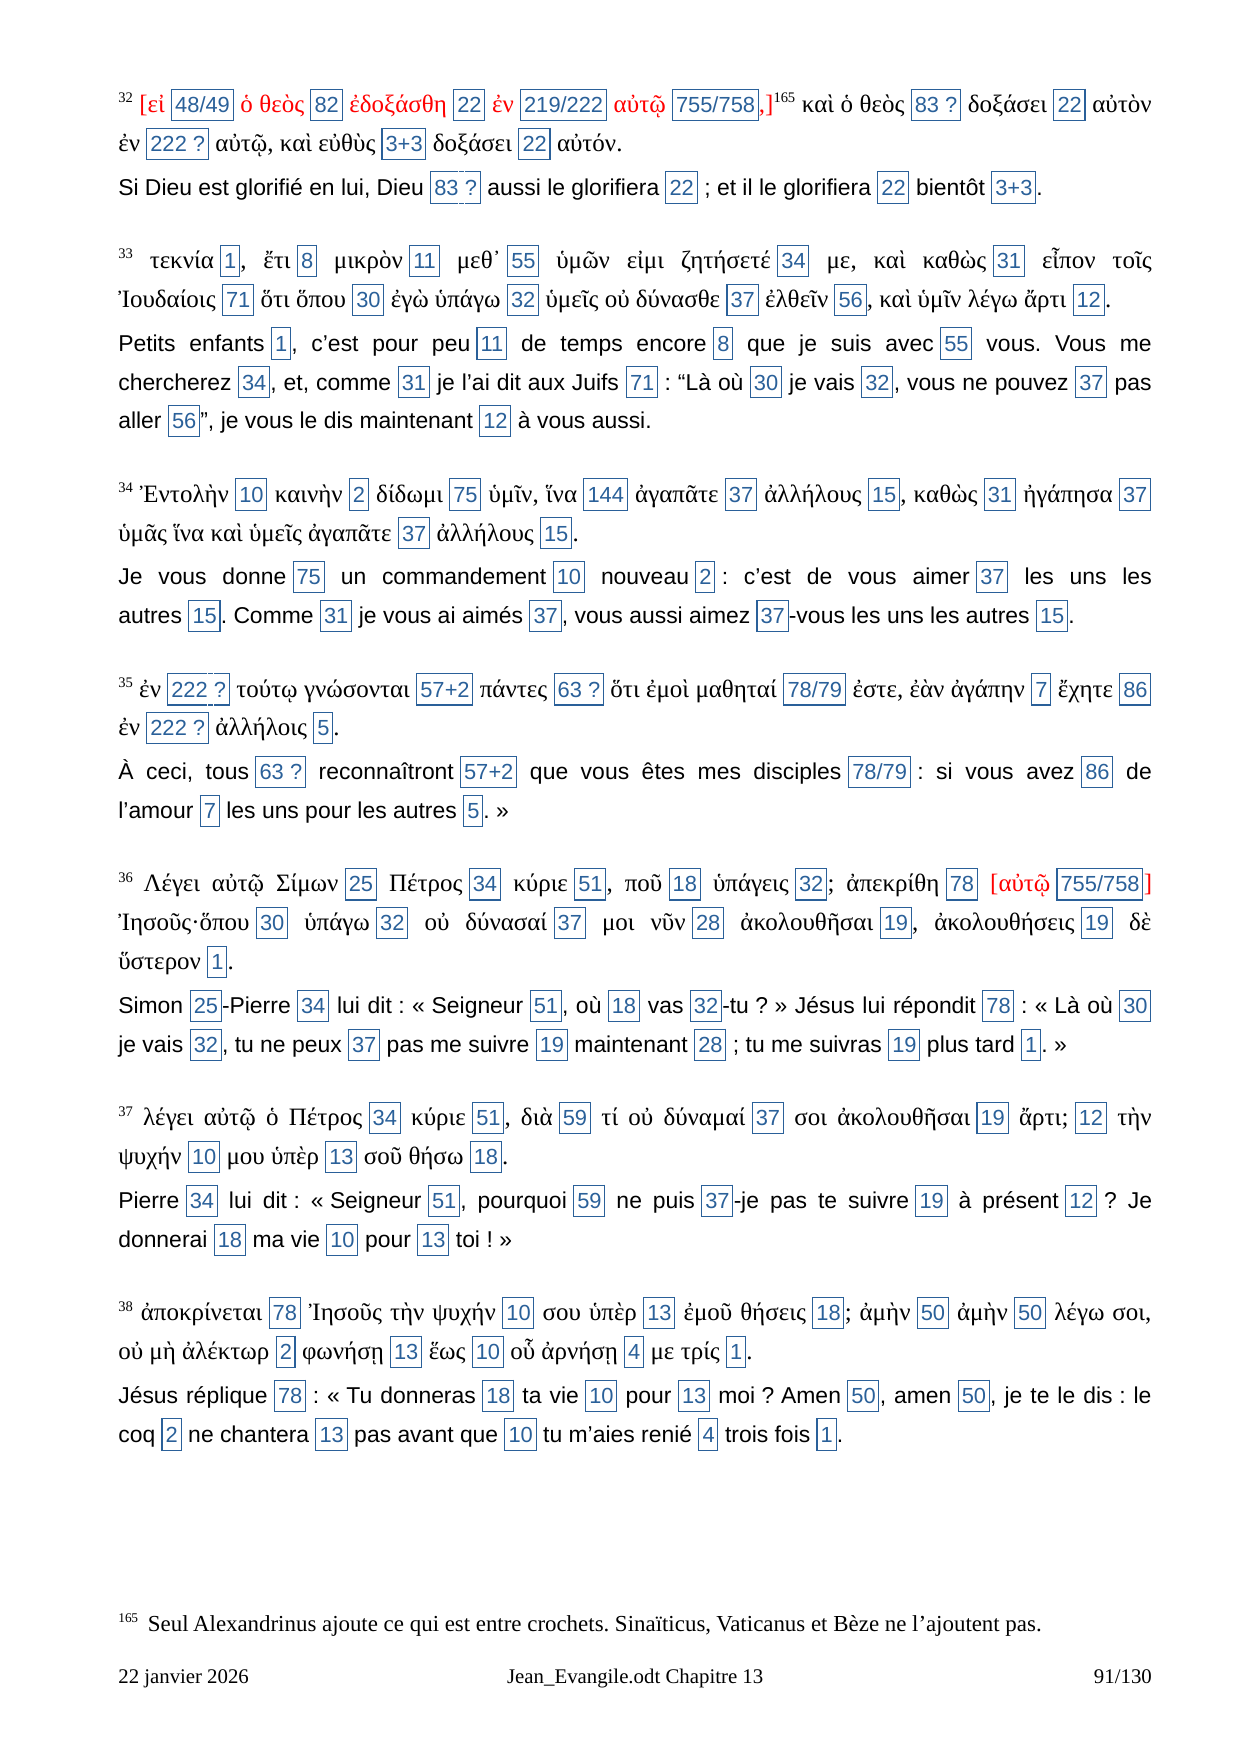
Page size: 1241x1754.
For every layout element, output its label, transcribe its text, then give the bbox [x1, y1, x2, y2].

text 34 Ἐντολὴν 10 καινὴν 2 δίδωμι 75 ὑμῖν, ἵνα 144 ἀγαπᾶτε 37 ἀλλήλους 15, καθὼς 31 ἠγάπησα 37 ὑμᾶς ἵνα καὶ ὑμεῖς ἀγαπᾶτε 37 ἀλλήλους 15. [118, 478, 1152, 549]
text 37 λέγει αὐτῷ ὁ Πέτρος 34 κύριε 51, διὰ 59 τί οὐ δύναμαί 37 σοι ἀκολουθῆσαι 19 ἄρτι; 12 τὴν ψυχήν 10 μου ὑπὲρ 13 σοῦ θήσω 18. [118, 1102, 1152, 1173]
text Si Dieu est glorifié en lui, Dieu [118, 171, 430, 204]
text bientôt [909, 171, 991, 204]
text À ceci, tous 63 ? reconnaîtront 57+2 que vous êtes mes disciples 78/79 : si vous avez 86 de l’amour 7 les uns pour les autres 5. » [118, 756, 1152, 827]
text 22 [878, 172, 908, 203]
text aussi le glorifiera [481, 171, 665, 204]
text 83 ? [431, 172, 480, 203]
text Simon 25-Pierre 34 lui dit : « Seigneur 51, où 18 vas 32-tu ? » Jésus lui répondit 78 : « Là où 30 je vais 32, tu ne peux 37 pas me suivre 19 maintenant 28 ; tu me suivras 19 plus tard 1. » [118, 990, 1152, 1061]
text 33 τεκνία 1, ἔτι 8 μικρὸν 11 μεθ᾽ 55 ὑμῶν εἰμι ζητήσετέ 34 με, καὶ καθὼς 31 εἶπον τοῖς Ἰουδαίοις 71 ὅτι ὅπου 30 ἐγὼ ὑπάγω 32 ὑμεῖς οὐ δύνασθε 37 ἐλθεῖν 56, καὶ ὑμῖν λέγω ἄρτι 12. [118, 244, 1152, 316]
text 35 ἐν 222 ? τούτῳ γνώσονται 57+2 πάντες 63 ? ὅτι ἐμοὶ μαθηταί 78/79 ἐστε, ἐὰν ἀγάπην 7 ἔχητε 86 ἐν 222 ? ἀλλήλοις 5. [118, 673, 1152, 744]
text 32 [εἰ 48/49 ὁ θεὸς 82 ἐδοξάσθη 22 ἐν 219/222 αὐτῷ 755/758,] καὶ ὁ θεὸς 83 ? δοξάσει 22 αὐτὸν ἐν 222 ? αὐτῷ, καὶ εὐθὺς 3+3 δοξάσει 22 αὐτόν. [118, 88, 1152, 160]
text 36 Λέγει αὐτῷ Σίμων 25 Πέτρος 34 κύριε 51, ποῦ 18 ὑπάγεις 32; ἀπεκρίθη 78 [αὐτῷ 755/758] Ἰησοῦς·ὅπου 30 ὑπάγω 32 οὐ δύνασαί 37 μοι νῦν 28 ἀκολουθῆσαι 19, ἀκολουθήσεις 19 δὲ ὕστερον 1. [118, 868, 1152, 978]
text Je vous donne 75 un commandement 10 nouveau 2 : c’est de vous aimer 37 les uns les autres 15. Comme 31 je vous ai aimés 37, vous aussi aimez 37-vous les uns les autres 15. [118, 561, 1152, 632]
text Jésus réplique 78 : « Tu donneras 18 ta vie 10 pour 13 moi ? Amen 50, amen 50, je te le dis : le coq 2 ne chantera 13 pas avant que 10 tu m’aies renié 4 trois fois 1. [118, 1379, 1152, 1451]
text Petits enfants 1, c’est pour peu 11 de temps encore 8 que je suis avec 55 vous. Vous me chercherez 34, et, comme 31 je l’ai dit aux Juifs 71 : “Là où 30 je vais 32, vous ne pouvez 37 pas aller 56”, je vous le dis maintenant 12 à vous aussi. [118, 327, 1152, 437]
text ; et il le glorifiera [698, 171, 877, 204]
text 22 [666, 172, 697, 203]
text Pierre 34 lui dit : « Seigneur 51, pourquoi 59 ne puis 37-je pas te suivre 19 à présent 12 ? Je donnerai 18 ma vie 10 pour 13 toi ! » [118, 1184, 1152, 1256]
text . [1036, 171, 1152, 204]
text Seul Alexandrinus ajoute ce qui est entre crochets. Sinaïticus, Vaticanus et Bèze ne l’ajoutent pas. [118, 1611, 1152, 1636]
text 38 ἀποκρίνεται 78 Ἰησοῦς τὴν ψυχήν 10 σου ὑπὲρ 13 ἐμοῦ θήσεις 18; ἀμὴν 50 ἀμὴν 50 λέγω σοι, οὐ μὴ ἀλέκτωρ 2 φωνήσῃ 13 ἕως 10 οὗ ἀρνήσῃ 4 με τρίς 1. [118, 1297, 1152, 1368]
text 3+3 [992, 172, 1035, 203]
